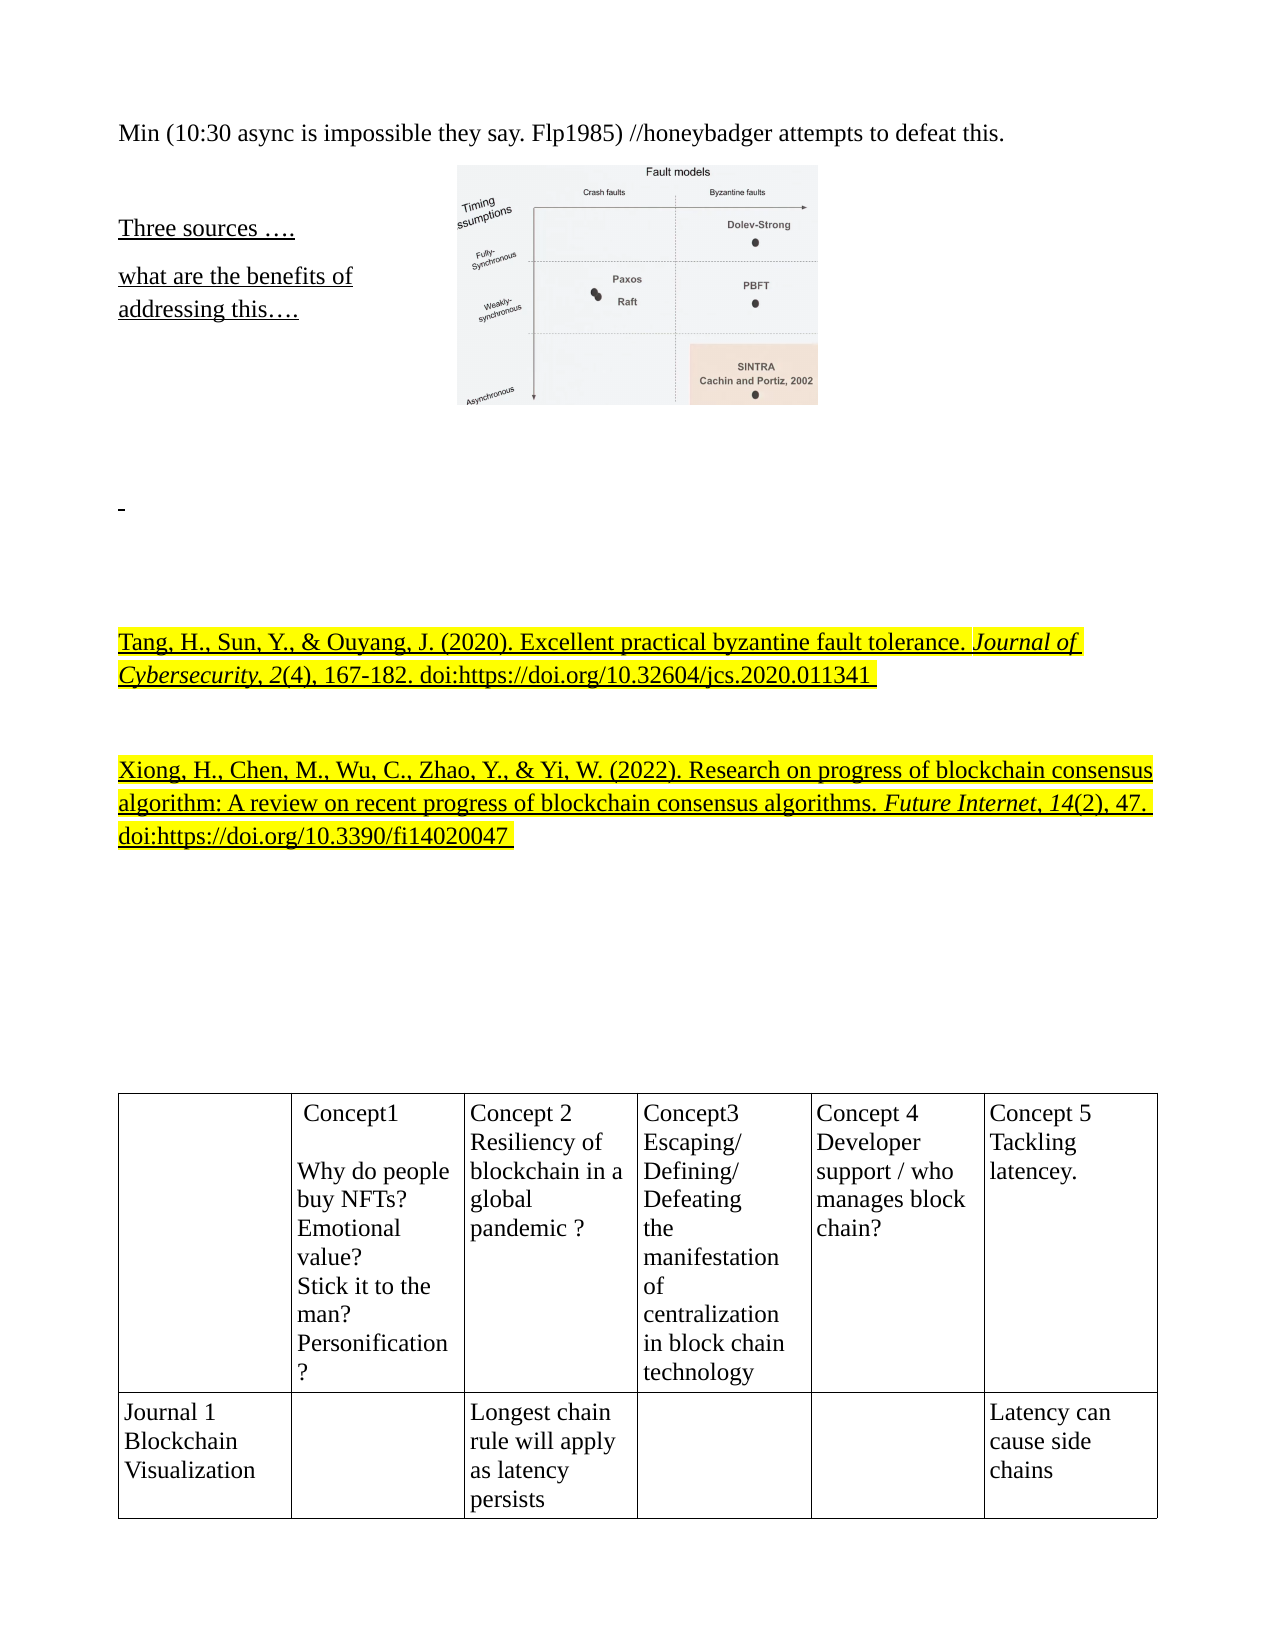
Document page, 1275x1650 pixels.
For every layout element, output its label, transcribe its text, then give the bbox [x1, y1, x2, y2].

text Xiong, H., Chen, M., Wu, C., Zhao, Y., & Yi, W. (2022). Research on progress of blockchain consensus algorithm: A review on recent progress of blockchain consensus algorithms. Future Internet, 14(2), 47. doi:https://doi.org/10.3390/fi14020047 [118, 755, 1157, 850]
table_cell [812, 1393, 984, 1518]
table_cell [292, 1393, 464, 1518]
table_cell Longest chain rule will apply as latency persists [465, 1393, 637, 1518]
table_cell Latency can cause side chains [985, 1393, 1157, 1518]
table_header Concept3 Escaping/Defining/ Defeating the manifestation of centralization in block chain technology [638, 1094, 811, 1392]
text what are the benefits of addressing this…. [118, 261, 457, 323]
table_header Concept 5 Tackling latencey. [985, 1094, 1157, 1392]
table_cell Journal 1 Blockchain Visualization [119, 1393, 291, 1518]
table_header Concept 2 Resiliency of blockchain in a global pandemic ? [465, 1094, 637, 1392]
text Tang, H., Sun, Y., & Ouyang, J. (2020). Excellent practical byzantine fault tolerance. Journal of Cybersecurity, 2(4), 167-182. doi:https://doi.org/10.32604/jcs.2020.011341 [118, 627, 1157, 689]
table_cell [638, 1393, 811, 1518]
text Min (10:30 async is impossible they say. Flp1985) //honeybadger attempts to defeat this. [118, 118, 1157, 147]
text Three sources …. [118, 213, 457, 242]
table_header Concept1 Why do people buy NFTs? Emotional value? Stick it to the man? Personification? [292, 1094, 464, 1392]
text [818, 261, 1157, 323]
table_header Concept 4 Developer support / who manages block chain? [812, 1094, 984, 1392]
picture [457, 165, 818, 405]
table_header [119, 1094, 291, 1392]
text [818, 213, 1157, 242]
